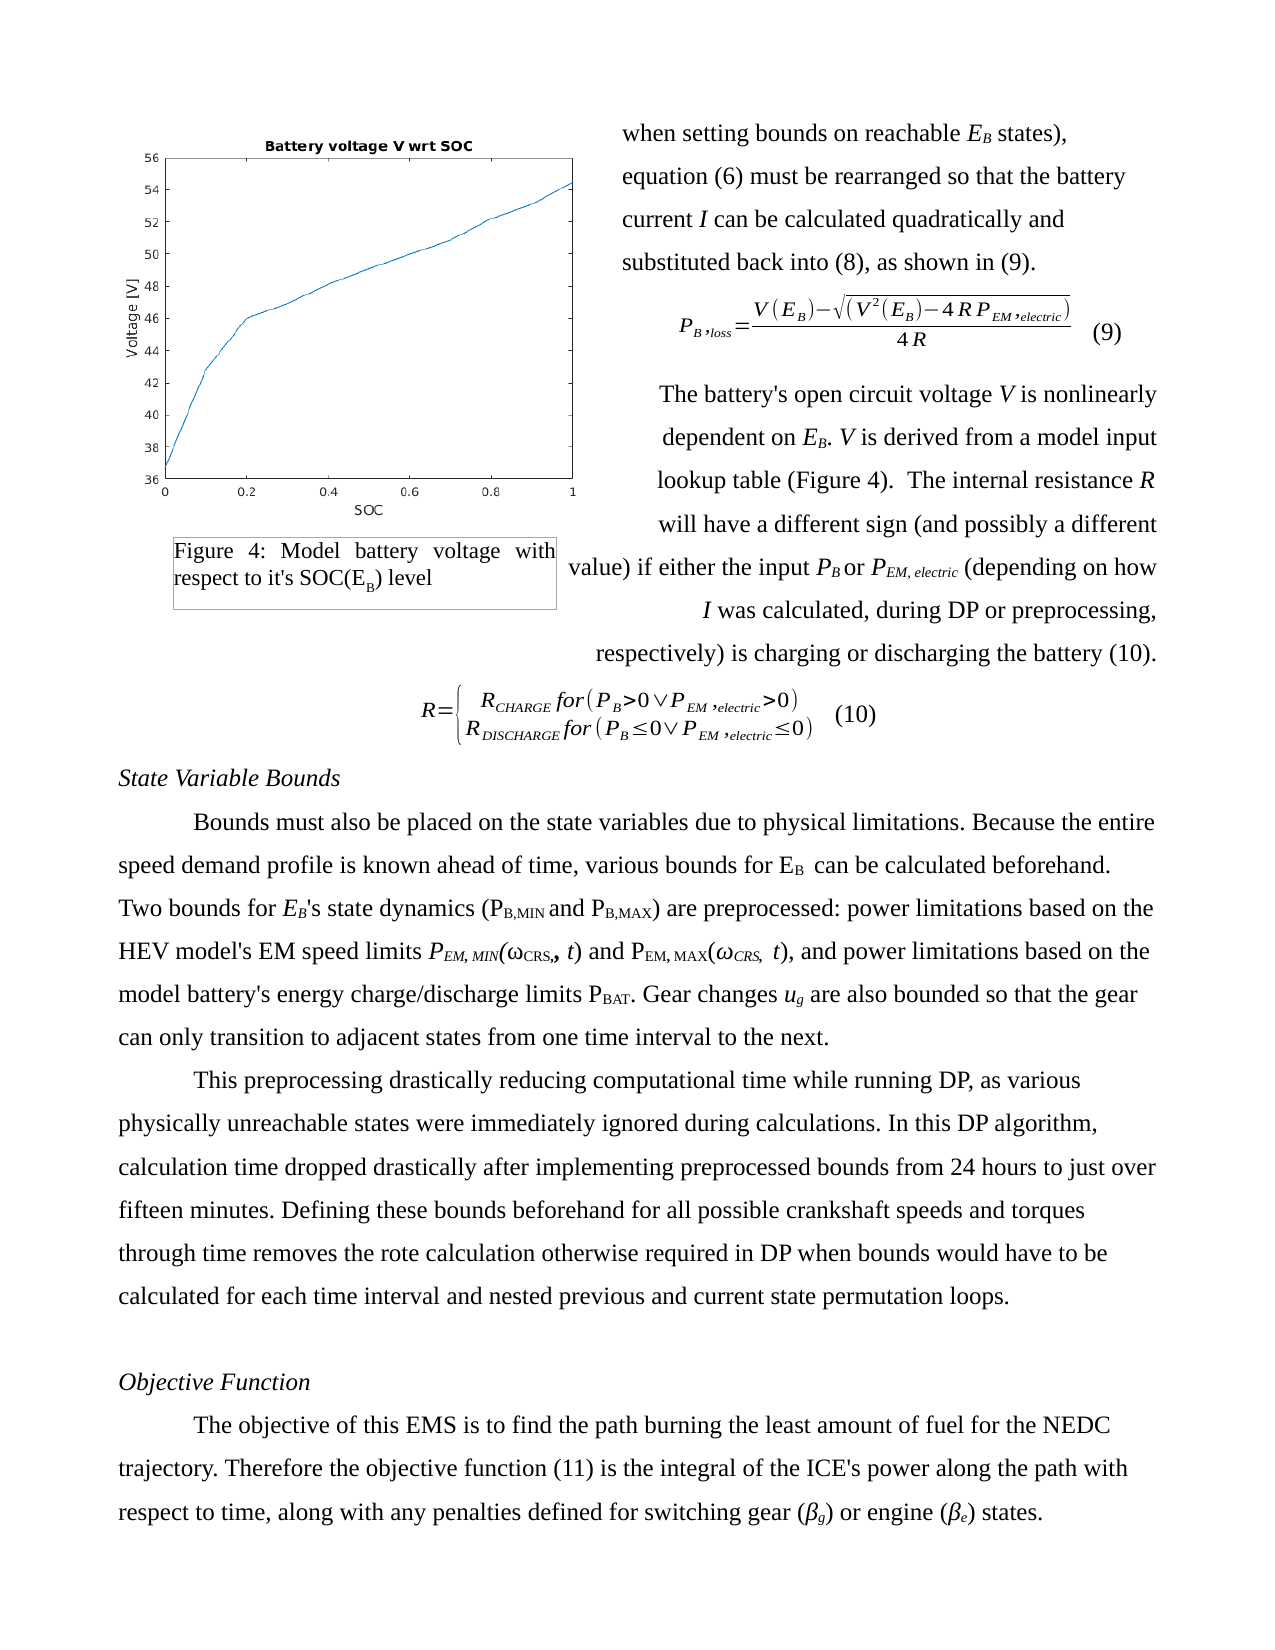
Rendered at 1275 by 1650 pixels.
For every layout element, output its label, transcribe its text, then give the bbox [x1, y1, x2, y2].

text The battery's open circuit voltage V is nonlinearly dependent on EB. V is derived from a model input lookup table (Figure 4). The internal resistance R will have a different sign (and possibly a different value) if either the input PB or PEM, electric (depending on how I was calculated, during DP or preprocessing, respectively) is charging or discharging the battery (10). [118, 379, 1157, 667]
text This preprocessing drastically reducing computational time while running DP, as various physically unreachable states were immediately ignored during calculations. In this DP algorithm, calculation time dropped drastically after implementing preprocessed bounds from 24 hours to just over fifteen minutes. Defining these bounds beforehand for all possible crankshaft speeds and torques through time removes the rote calculation otherwise required in DP when bounds would have to be calculated for each time interval and nested previous and current state permutation loops. [118, 1065, 1157, 1310]
text when setting bounds on reachable EB states), equation (6) must be rearranged so that the battery current I can be calculated quadratically and substituted back into (8), as shown in (9). [118, 118, 1157, 276]
text State Variable Bounds [118, 763, 1157, 792]
text Bounds must also be placed on the state variables due to physical limitations. Because the entire speed demand profile is known ahead of time, various bounds for EB can be calculated beforehand. Two bounds for EB's state dynamics (PB,MIN and PB,MAX) are preprocessed: power limitations based on the HEV model's EM speed limits PEM, MIN(ωCRS,, t) and PEM, MAX(ωCRS, t), and power limitations based on the model battery's energy charge/discharge limits PBAT. Gear changes ug are also bounded so that the gear can only transition to adjacent states from one time interval to the next. [118, 807, 1157, 1051]
text (9) [622, 291, 1157, 353]
picture [96, 128, 622, 522]
text Objective Function [118, 1367, 1157, 1396]
text (10) [118, 681, 1157, 749]
text The objective of this EMS is to find the path burning the least amount of fuel for the NEDC trajectory. Therefore the objective function (11) is the integral of the ICE's power along the path with respect to time, along with any penalties defined for switching gear (βg) or engine (βe) states. [118, 1410, 1157, 1525]
